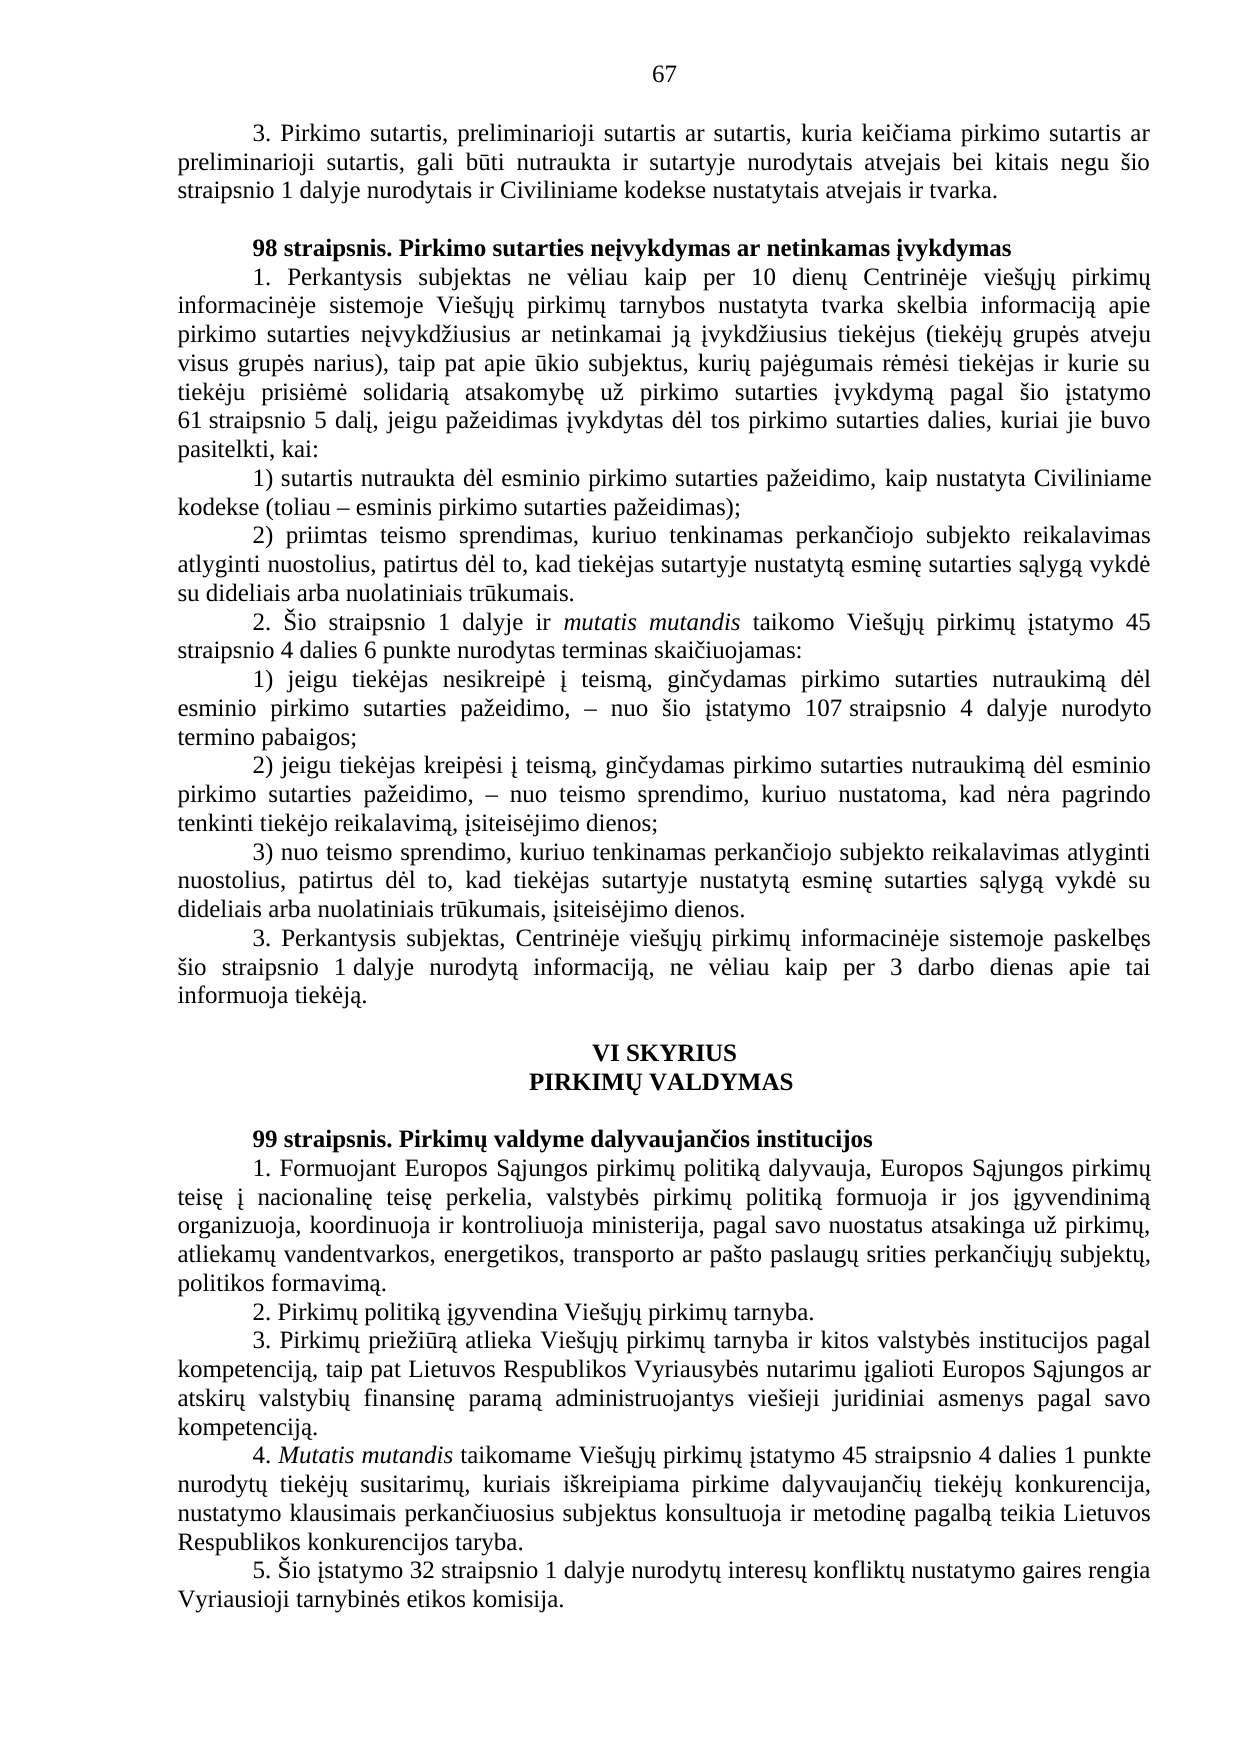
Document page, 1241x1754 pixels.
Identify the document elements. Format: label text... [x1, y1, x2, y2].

text 98 straipsnis. Pirkimo sutarties neįvykdymas ar netinkamas įvykdymas [177, 233, 1152, 262]
text 2) priimtas teismo sprendimas, kuriuo tenkinamas perkančiojo subjekto reikalavimas atlyginti nuostolius, patirtus dėl to, kad tiekėjas sutartyje nustatytą esminę sutarties sąlygą vykdė su dideliais arba nuolatiniais trūkumais. [177, 521, 1152, 607]
text 2. Pirkimų politiką įgyvendina Viešųjų pirkimų tarnyba. [177, 1297, 1152, 1326]
text 99 straipsnis. Pirkimų valdyme dalyvaujančios institucijos [177, 1124, 1152, 1153]
text 1) sutartis nutraukta dėl esminio pirkimo sutarties pažeidimo, kaip nustatyta Civiliniame kodekse (toliau – esminis pirkimo sutarties pažeidimas); [177, 463, 1152, 521]
text 3. Perkantysis subjektas, Centrinėje viešųjų pirkimų informacinėje sistemoje paskelbęs šio straipsnio 1 dalyje nurodytą informaciją, ne vėliau kaip per 3 darbo dienas apie tai informuoja tiekėją. [177, 923, 1152, 1009]
text 5. Šio įstatymo 32 straipsnio 1 dalyje nurodytų interesų konfliktų nustatymo gaires rengia Vyriausioji tarnybinės etikos komisija. [177, 1556, 1152, 1613]
text VI SKYRIUS [177, 1038, 1152, 1067]
text 1. Perkantysis subjektas ne vėliau kaip per 10 dienų Centrinėje viešųjų pirkimų informacinėje sistemoje Viešųjų pirkimų tarnybos nustatyta tvarka skelbia informaciją apie pirkimo sutarties neįvykdžiusius ar netinkamai ją įvykdžiusius tiekėjus (tiekėjų grupės atveju visus grupės narius), taip pat apie ūkio subjektus, kurių pajėgumais rėmėsi tiekėjas ir kurie su tiekėju prisiėmė solidarią atsakomybę už pirkimo sutarties įvykdymą pagal šio įstatymo 61 straipsnio 5 dalį, jeigu pažeidimas įvykdytas dėl tos pirkimo sutarties dalies, kuriai jie buvo pasitelkti, kai: [177, 262, 1152, 463]
text PIRKIMŲ VALDYMAS [177, 1067, 1152, 1096]
text 1. Formuojant Europos Sąjungos pirkimų politiką dalyvauja, Europos Sąjungos pirkimų teisę į nacionalinę teisę perkelia, valstybės pirkimų politiką formuoja ir jos įgyvendinimą organizuoja, koordinuoja ir kontroliuoja ministerija, pagal savo nuostatus atsakinga už pirkimų, atliekamų vandentvarkos, energetikos, transporto ar pašto paslaugų srities perkančiųjų subjektų, politikos formavimą. [177, 1153, 1152, 1297]
text 1) jeigu tiekėjas nesikreipė į teismą, ginčydamas pirkimo sutarties nutraukimą dėl esminio pirkimo sutarties pažeidimo, – nuo šio įstatymo 107 straipsnio 4 dalyje nurodyto termino pabaigos; [177, 664, 1152, 751]
text 4. Mutatis mutandis taikomame Viešųjų pirkimų įstatymo 45 straipsnio 4 dalies 1 punkte nurodytų tiekėjų susitarimų, kuriais iškreipiama pirkime dalyvaujančių tiekėjų konkurencija, nustatymo klausimais perkančiuosius subjektus konsultuoja ir metodinę pagalbą teikia Lietuvos Respublikos konkurencijos taryba. [177, 1441, 1152, 1556]
text 3. Pirkimo sutartis, preliminarioji sutartis ar sutartis, kuria keičiama pirkimo sutartis ar preliminarioji sutartis, gali būti nutraukta ir sutartyje nurodytais atvejais bei kitais negu šio straipsnio 1 dalyje nurodytais ir Civiliniame kodekse nustatytais atvejais ir tvarka. [177, 118, 1152, 204]
text 3. Pirkimų priežiūrą atlieka Viešųjų pirkimų tarnyba ir kitos valstybės institucijos pagal kompetenciją, taip pat Lietuvos Respublikos Vyriausybės nutarimu įgalioti Europos Sąjungos ar atskirų valstybių finansinę paramą administruojantys viešieji juridiniai asmenys pagal savo kompetenciją. [177, 1326, 1152, 1441]
text 3) nuo teismo sprendimo, kuriuo tenkinamas perkančiojo subjekto reikalavimas atlyginti nuostolius, patirtus dėl to, kad tiekėjas sutartyje nustatytą esminę sutarties sąlygą vykdė su dideliais arba nuolatiniais trūkumais, įsiteisėjimo dienos. [177, 837, 1152, 923]
text 2. Šio straipsnio 1 dalyje ir mutatis mutandis taikomo Viešųjų pirkimų įstatymo 45 straipsnio 4 dalies 6 punkte nurodytas terminas skaičiuojamas: [177, 607, 1152, 664]
text 2) jeigu tiekėjas kreipėsi į teismą, ginčydamas pirkimo sutarties nutraukimą dėl esminio pirkimo sutarties pažeidimo, – nuo teismo sprendimo, kuriuo nustatoma, kad nėra pagrindo tenkinti tiekėjo reikalavimą, įsiteisėjimo dienos; [177, 751, 1152, 837]
